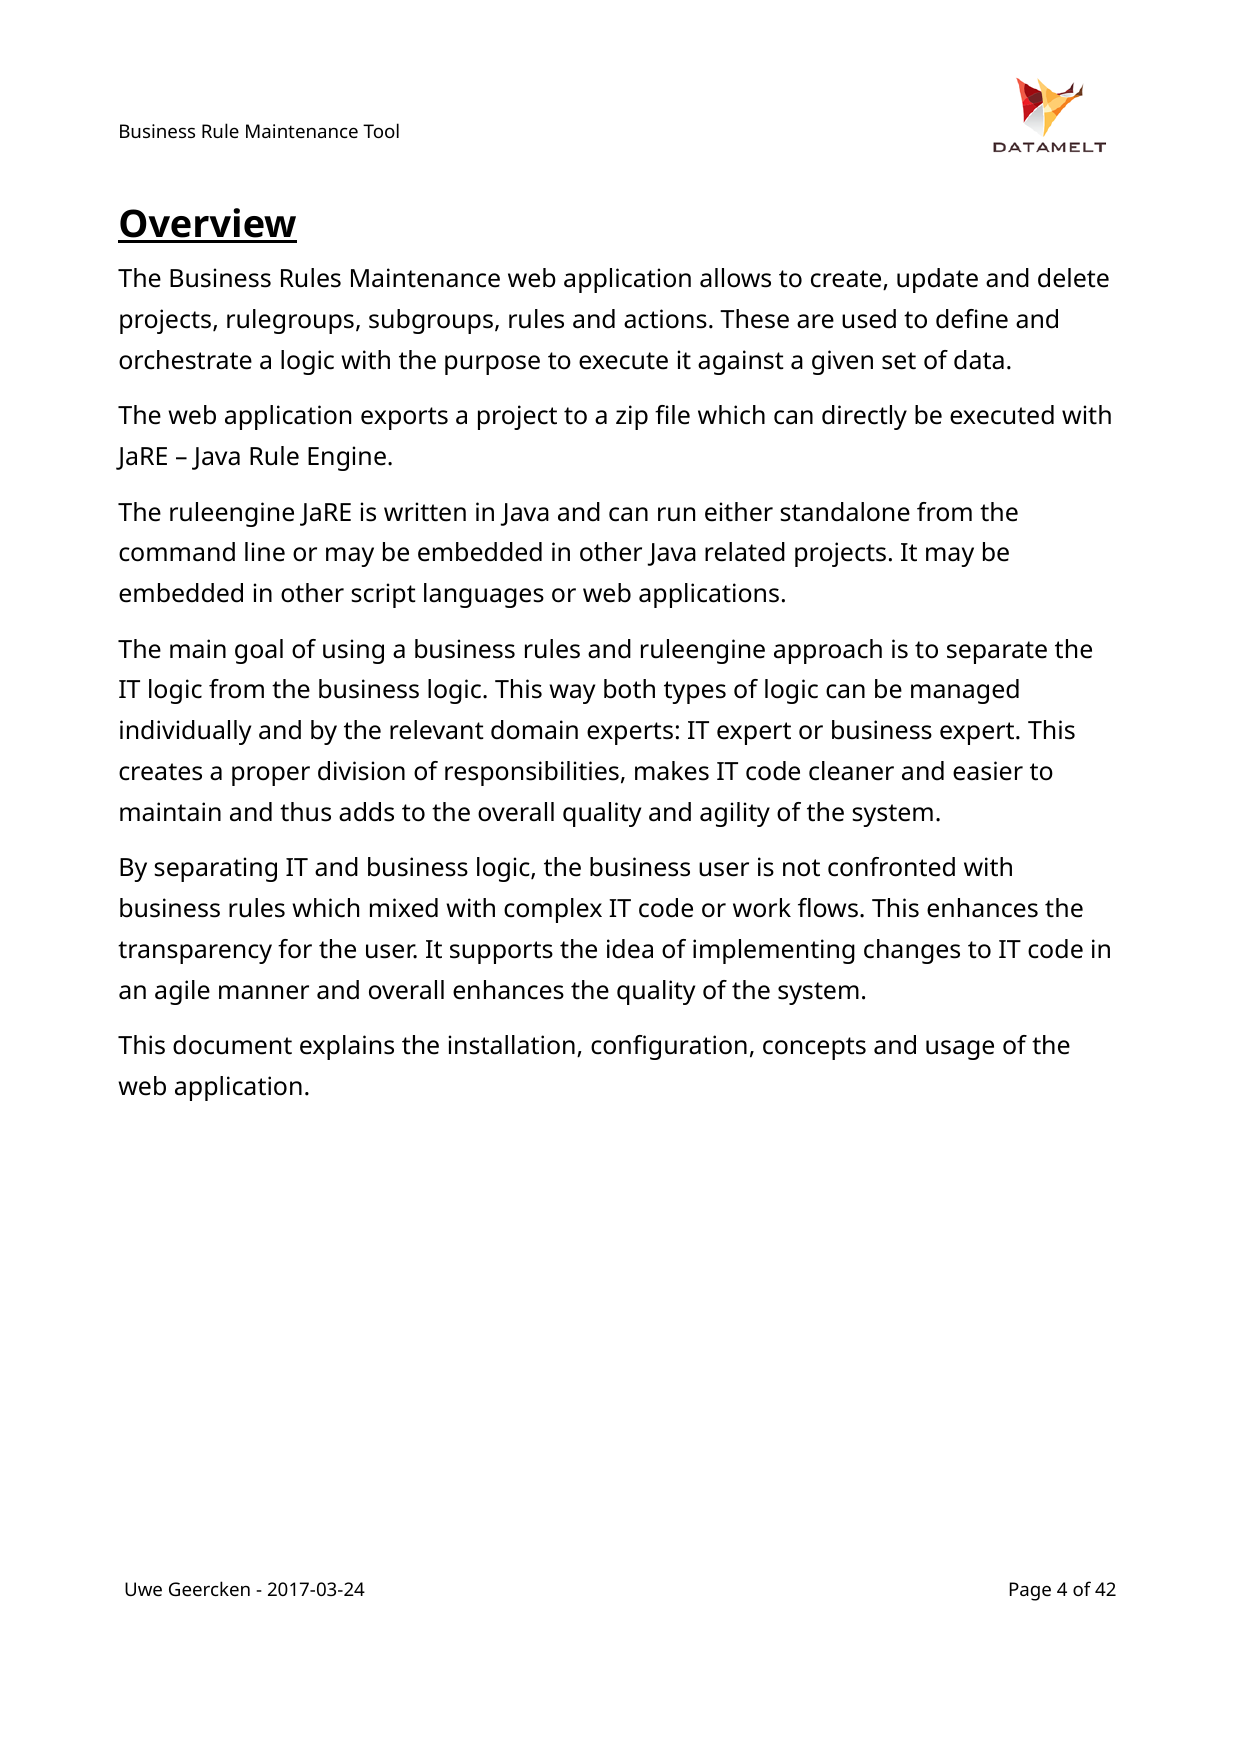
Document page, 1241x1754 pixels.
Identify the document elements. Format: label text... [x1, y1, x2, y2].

text This document explains the installation, configuration, concepts and usage of the web application. [118, 1028, 1122, 1103]
text The web application exports a project to a zip file which can directly be executed with JaRE – Java Rule Engine. [118, 398, 1122, 473]
text By separating IT and business logic, the business user is not confronted with business rules which mixed with complex IT code or work flows. This enhances the transparency for the user. It supports the idea of implementing changes to IT code in an agile manner and overall enhances the quality of the system. [118, 850, 1122, 1007]
text The main goal of using a business rules and ruleengine approach is to separate the IT logic from the business logic. This way both types of logic can be managed individually and by the relevant domain experts: IT expert or business expert. This creates a proper division of responsibilities, makes IT code cleaner and easier to maintain and thus adds to the overall quality and agility of the system. [118, 631, 1122, 829]
text The ruleengine JaRE is written in Java and can run either standalone from the command line or may be embedded in other Java related projects. It may be embedded in other script languages or web applications. [118, 494, 1122, 610]
subtitle Overview [118, 197, 1122, 248]
text The Business Rules Maintenance web application allows to create, update and delete projects, rulegroups, subgroups, rules and actions. These are used to define and orchestrate a logic with the purpose to execute it against a given set of data. [118, 261, 1122, 377]
picture [992, 69, 1107, 160]
